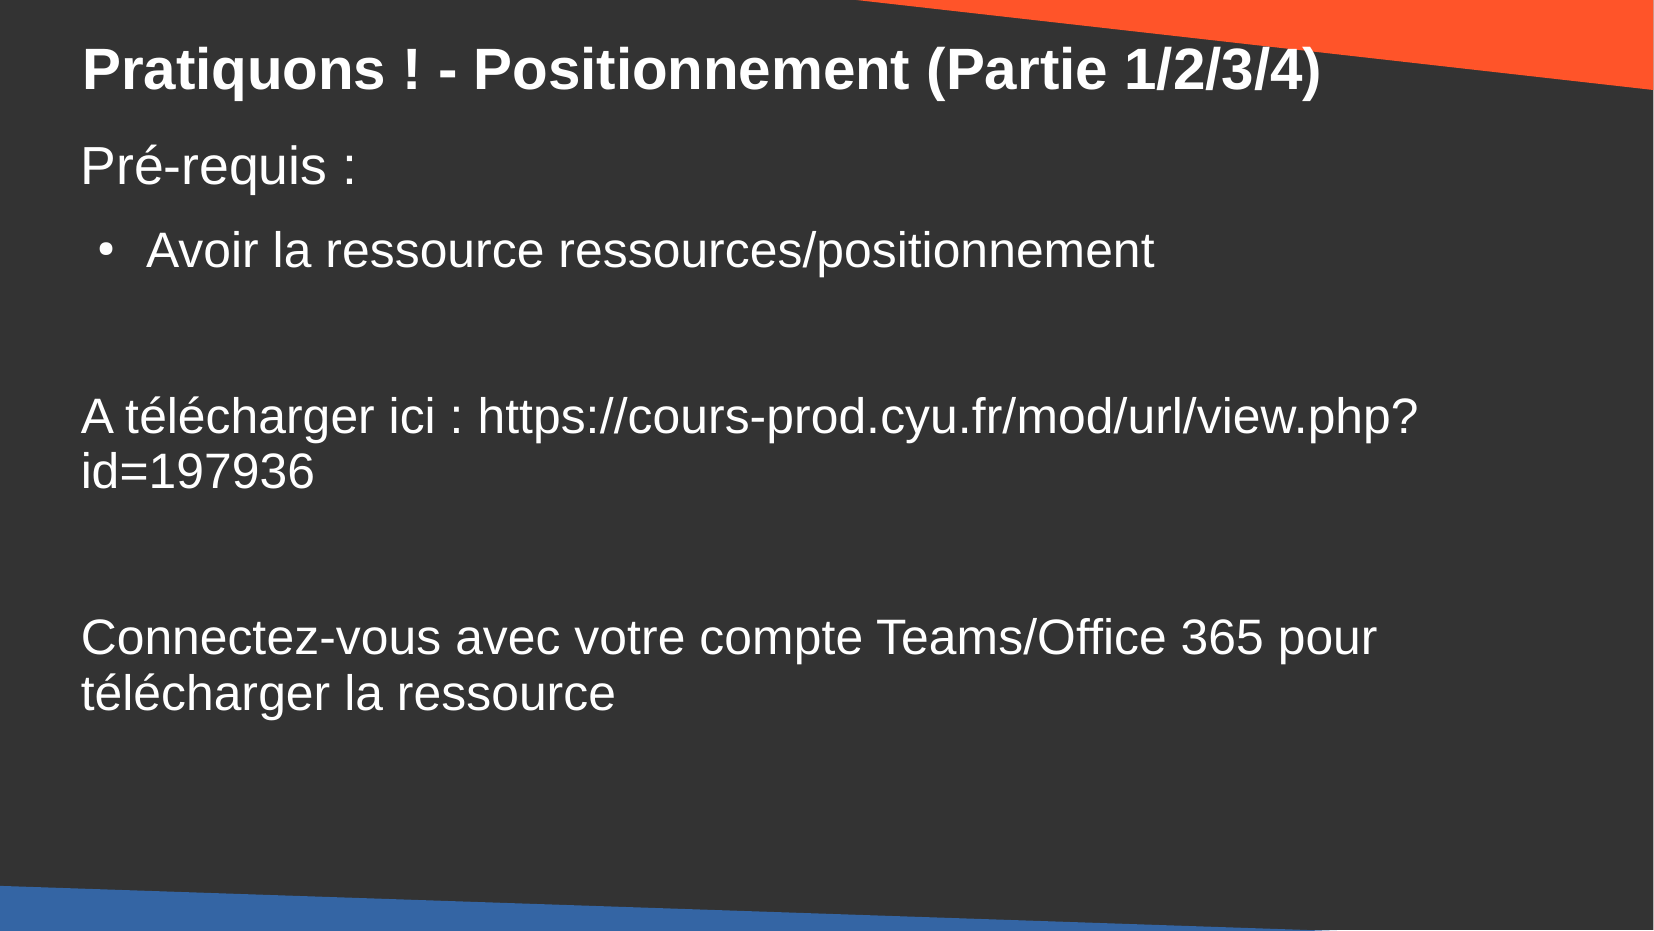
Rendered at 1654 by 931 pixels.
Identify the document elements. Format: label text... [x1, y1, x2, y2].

text_box [856, 0, 1654, 91]
list Pré-requis : Avoir la ressource ressources/positionnement A télécharger ici : https://cours-prod.cyu.fr/mod/url/view.php?id=197936 Connectez-vous avec votre compte Teams/Office 365 pour télécharger la ressource [80, 135, 1620, 721]
title Pratiquons ! - Positionnement (Partie 1/2/3/4) [82, 37, 1571, 114]
text_box [0, 885, 1337, 931]
